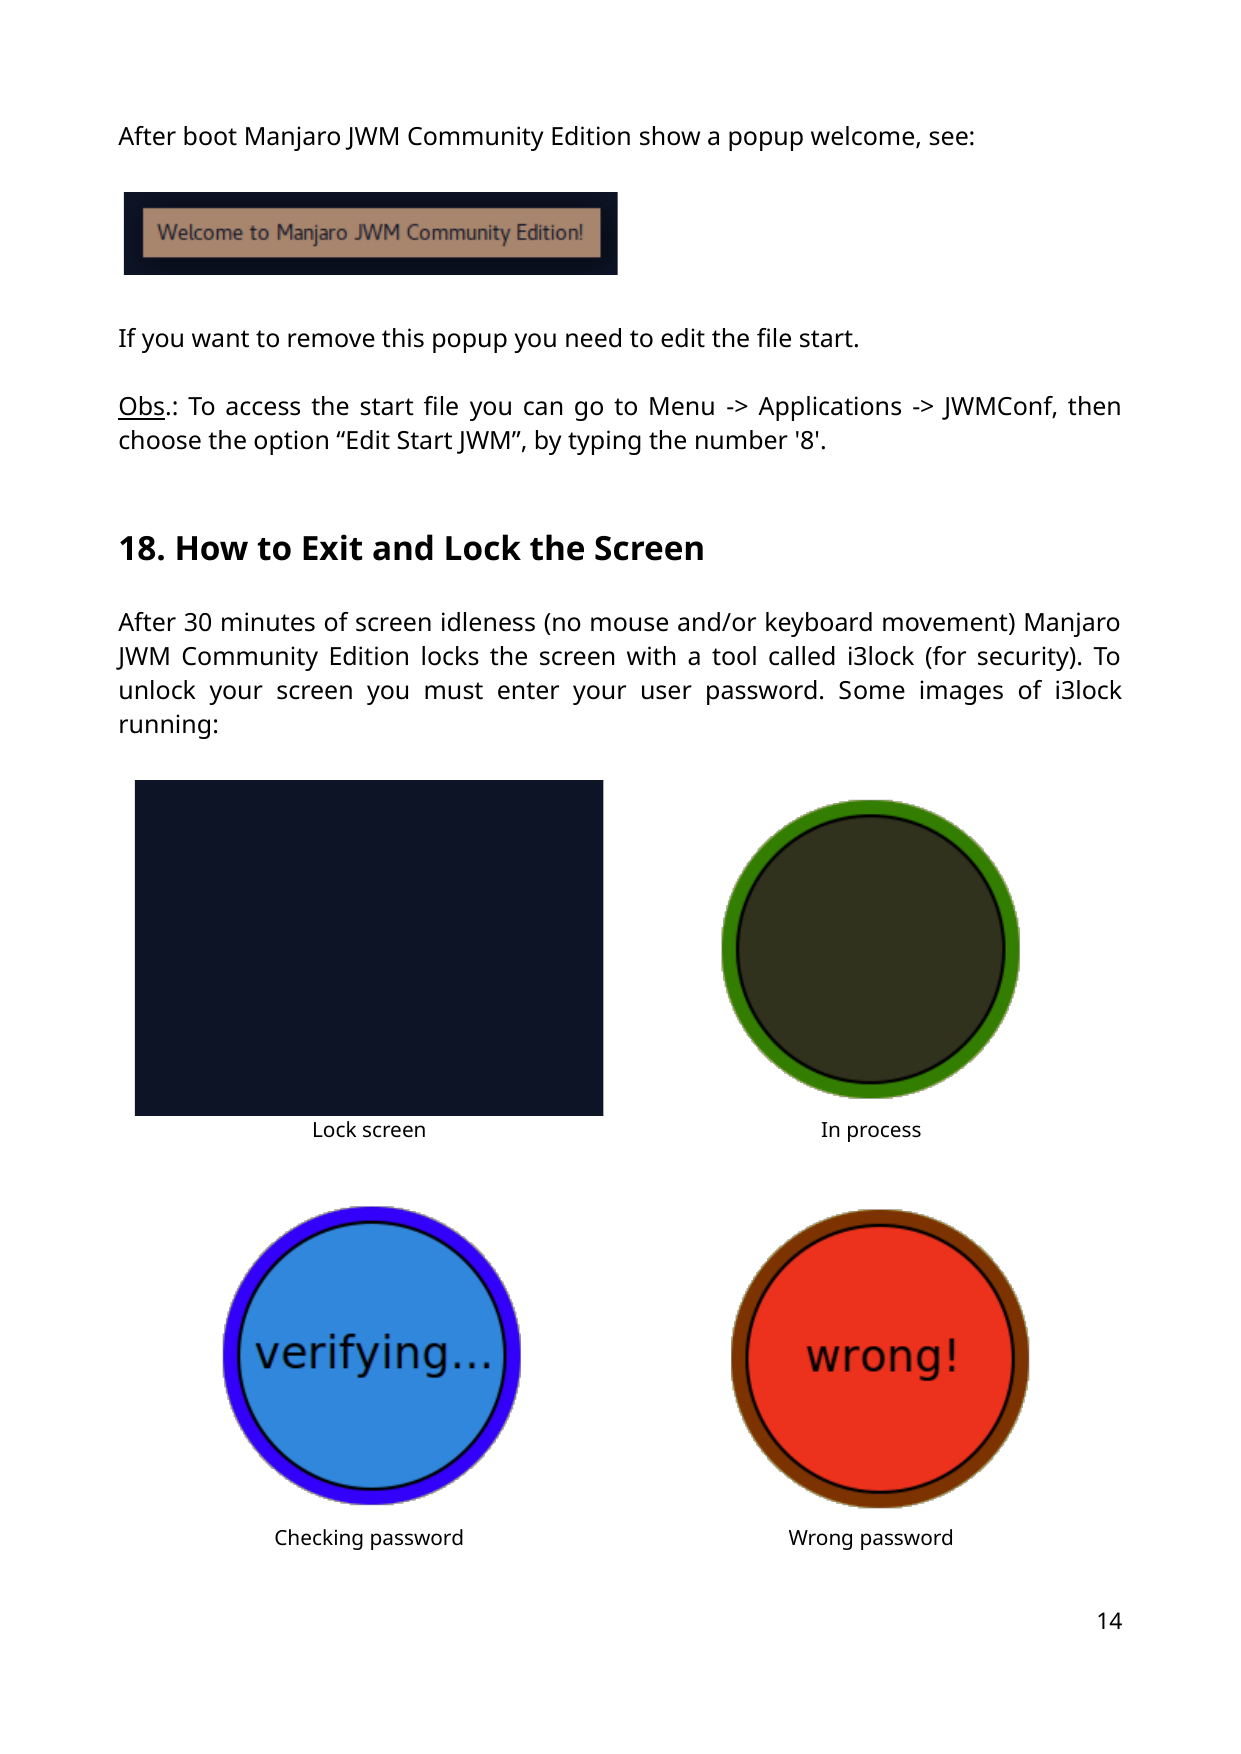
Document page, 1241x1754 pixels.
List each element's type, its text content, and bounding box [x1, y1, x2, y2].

table_header In process [620, 775, 1122, 1149]
text After boot Manjaro JWM Community Edition show a popup welcome, see: [118, 118, 1122, 152]
picture [636, 1189, 1106, 1524]
picture [123, 192, 618, 275]
text If you want to remove this popup you need to edit the file start. [118, 287, 1122, 355]
text After 30 minutes of screen idleness (no mouse and/or keyboard movement) Manjaro JWM Community Edition locks the screen with a tool called i3lock (for security). To unlock your screen you must enter your user password. Some images of i3lock running: [118, 605, 1122, 741]
table_header Lock screen [118, 775, 620, 1149]
table_header [118, 186, 1122, 287]
table_header Checking password [118, 1183, 620, 1558]
subtitle 18. How to Exit and Lock the Screen [118, 525, 1122, 571]
picture [636, 780, 1106, 1116]
text Obs.: To access the start file you can go to Menu -> Applications -> JWMConf, then choose the option “Edit Start JWM”, by typing the number '8'. [118, 389, 1122, 457]
picture [134, 1189, 604, 1524]
table_header Wrong password [620, 1183, 1122, 1558]
picture [134, 780, 604, 1116]
